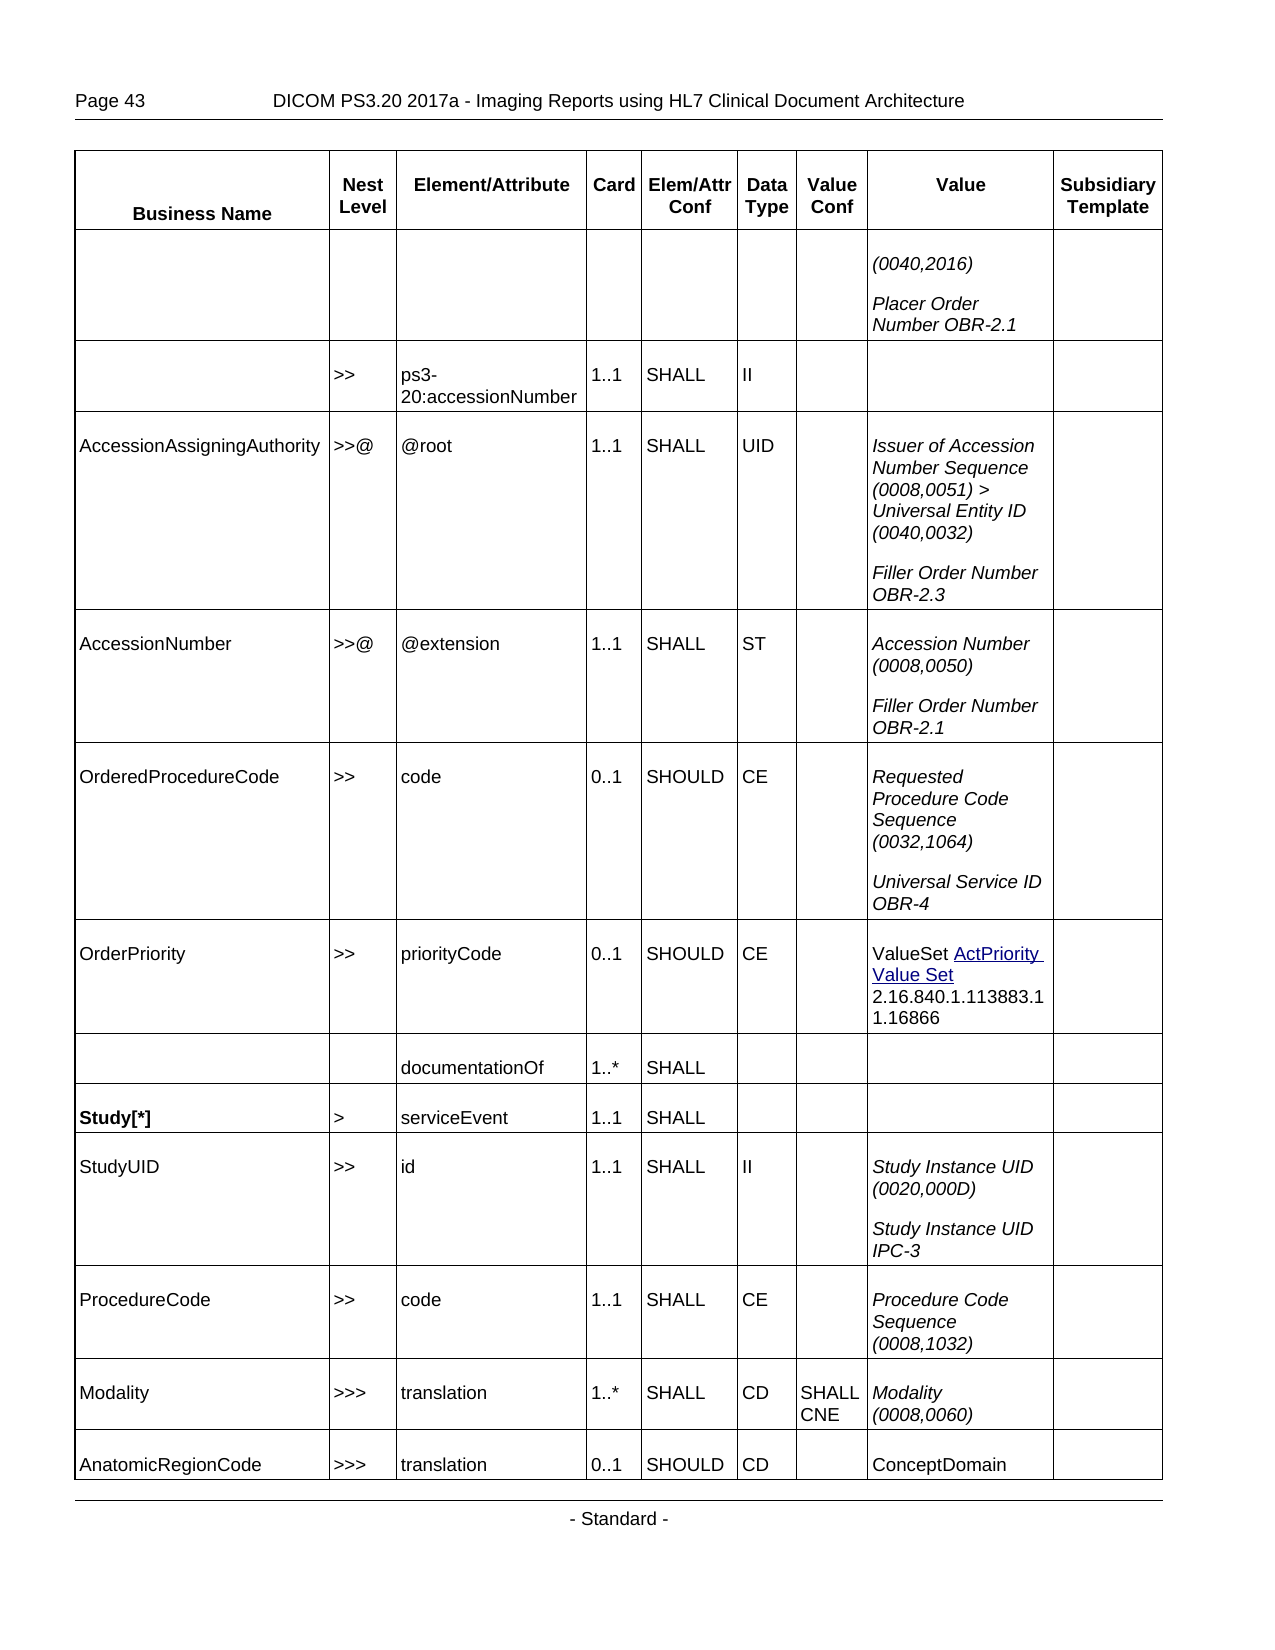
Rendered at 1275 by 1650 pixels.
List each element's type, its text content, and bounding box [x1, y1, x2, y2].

table_cell [797, 412, 867, 609]
table_cell [76, 230, 329, 340]
table_cell service​Event [397, 1084, 586, 1132]
table_cell [76, 1034, 329, 1082]
table_header Value Conf [797, 151, 867, 228]
table_cell UID [738, 412, 796, 609]
table_cell ps3-20:accessionNumber [397, 341, 586, 411]
table_cell 0..1 [587, 743, 641, 918]
table_cell [1054, 1133, 1162, 1265]
table_cell >>@ [330, 610, 396, 742]
table_cell id [397, 1133, 586, 1265]
table_cell Ordered​Procedure​Code [76, 743, 329, 918]
table_cell [797, 610, 867, 742]
table_cell 1..1 [587, 610, 641, 742]
table_cell SHALL [642, 1133, 737, 1265]
table_cell [1054, 1266, 1162, 1358]
table_cell CE [738, 743, 796, 918]
table_cell >> [330, 743, 396, 918]
table_cell translation [397, 1359, 586, 1429]
table_cell SHALL [642, 1034, 737, 1082]
table_cell Order​Priority [76, 920, 329, 1033]
table_cell CE [738, 1266, 796, 1358]
table_cell Procedure Code Sequence (0008,1032) [868, 1266, 1053, 1358]
table_cell CE [738, 920, 796, 1033]
table_cell >>> [330, 1430, 396, 1479]
table_cell [797, 743, 867, 918]
table_cell [1054, 1430, 1162, 1479]
table_cell code [397, 1266, 586, 1358]
table_cell [642, 230, 737, 340]
table_cell [1054, 230, 1162, 340]
table_cell II [738, 1133, 796, 1265]
table_cell [738, 1034, 796, 1082]
table_cell [797, 230, 867, 340]
table_cell 0..1 [587, 1430, 641, 1479]
table_cell [797, 1133, 867, 1265]
table_header Nest Level [330, 151, 396, 228]
table_cell 1..1 [587, 412, 641, 609]
table_cell >> [330, 920, 396, 1033]
table_cell 1..1 [587, 1266, 641, 1358]
table_cell SHALL [642, 341, 737, 411]
table_cell [1054, 1034, 1162, 1082]
table_cell ValueSet ActPriority Value Set 2.16.840.1.113883.11.16866 [868, 920, 1053, 1033]
table_header Value [868, 151, 1053, 228]
table_header Data Type [738, 151, 796, 228]
table_cell [868, 1034, 1053, 1082]
table_cell [797, 341, 867, 411]
table_cell 1..* [587, 1034, 641, 1082]
table_cell Accession​Assigning​Authority [76, 412, 329, 609]
table_cell 0..1 [587, 920, 641, 1033]
table_header Card [587, 151, 641, 228]
table_cell (0040,2016) Placer Order Number OBR-2.1 [868, 230, 1053, 340]
table_cell [1054, 412, 1162, 609]
table_cell Modality (0008,0060) [868, 1359, 1053, 1429]
table_cell Accession Number (0008,0050) Filler Order Number OBR-2.1 [868, 610, 1053, 742]
table_cell [868, 1084, 1053, 1132]
table_cell SHALL [642, 610, 737, 742]
table_cell 1..1 [587, 1084, 641, 1132]
table_cell [1054, 1084, 1162, 1132]
table_cell SHALL CNE [797, 1359, 867, 1429]
table_cell translation [397, 1430, 586, 1479]
table_cell @extension [397, 610, 586, 742]
table_cell Study[*] [76, 1084, 329, 1132]
table_cell priority​Code [397, 920, 586, 1033]
table_cell >>@ [330, 412, 396, 609]
table_cell Requested Procedure Code Sequence (0032,1064) Universal Service ID OBR-4 [868, 743, 1053, 918]
table_cell [797, 920, 867, 1033]
table_cell >> [330, 341, 396, 411]
table_cell 1..1 [587, 1133, 641, 1265]
table_cell [1054, 743, 1162, 918]
table_cell Procedure​Code [76, 1266, 329, 1358]
table_cell [868, 341, 1053, 411]
table_cell SHOULD [642, 743, 737, 918]
table_cell [1054, 341, 1162, 411]
table_cell [797, 1034, 867, 1082]
table_cell [797, 1266, 867, 1358]
table_cell Modality [76, 1359, 329, 1429]
table_cell >> [330, 1266, 396, 1358]
table_cell [397, 230, 586, 340]
table_cell [797, 1084, 867, 1132]
table_cell >>> [330, 1359, 396, 1429]
table_cell SHOULD [642, 1430, 737, 1479]
table_cell SHALL [642, 1266, 737, 1358]
table_cell CD [738, 1430, 796, 1479]
table_cell [738, 1084, 796, 1132]
table_cell 1..* [587, 1359, 641, 1429]
table_cell [1054, 920, 1162, 1033]
table_cell [330, 230, 396, 340]
table_cell Study Instance UID (0020,000D) Study Instance UID IPC-3 [868, 1133, 1053, 1265]
table_cell 1..1 [587, 341, 641, 411]
table_cell [587, 230, 641, 340]
table_cell SHALL [642, 412, 737, 609]
table_cell Concept​Domain [868, 1430, 1053, 1479]
table_cell Anatomic​Region​Code [76, 1430, 329, 1479]
table_cell [330, 1034, 396, 1082]
table_cell @root [397, 412, 586, 609]
table_cell CD [738, 1359, 796, 1429]
table_cell II [738, 341, 796, 411]
table_cell >> [330, 1133, 396, 1265]
table_cell documentation​Of [397, 1034, 586, 1082]
table_cell [1054, 610, 1162, 742]
table_cell [738, 230, 796, 340]
table_cell [76, 341, 329, 411]
table_cell SHALL [642, 1084, 737, 1132]
table_cell [1054, 1359, 1162, 1429]
table_cell SHOULD [642, 920, 737, 1033]
table_cell ST [738, 610, 796, 742]
table_cell code [397, 743, 586, 918]
table_header Elem/Attr Conf [642, 151, 737, 228]
table_header Element/​Attribute [397, 151, 586, 228]
table_cell Issuer of Accession Number Sequence (0008,0051) > Universal Entity ID (0040,0032) Filler Order Number OBR-2.3 [868, 412, 1053, 609]
table_cell Study​UID [76, 1133, 329, 1265]
table_cell SHALL [642, 1359, 737, 1429]
table_cell > [330, 1084, 396, 1132]
table_cell [797, 1430, 867, 1479]
table_cell Accession​Number [76, 610, 329, 742]
table_header Subsidiary Template [1054, 151, 1162, 228]
table_header Business Name [76, 151, 329, 228]
